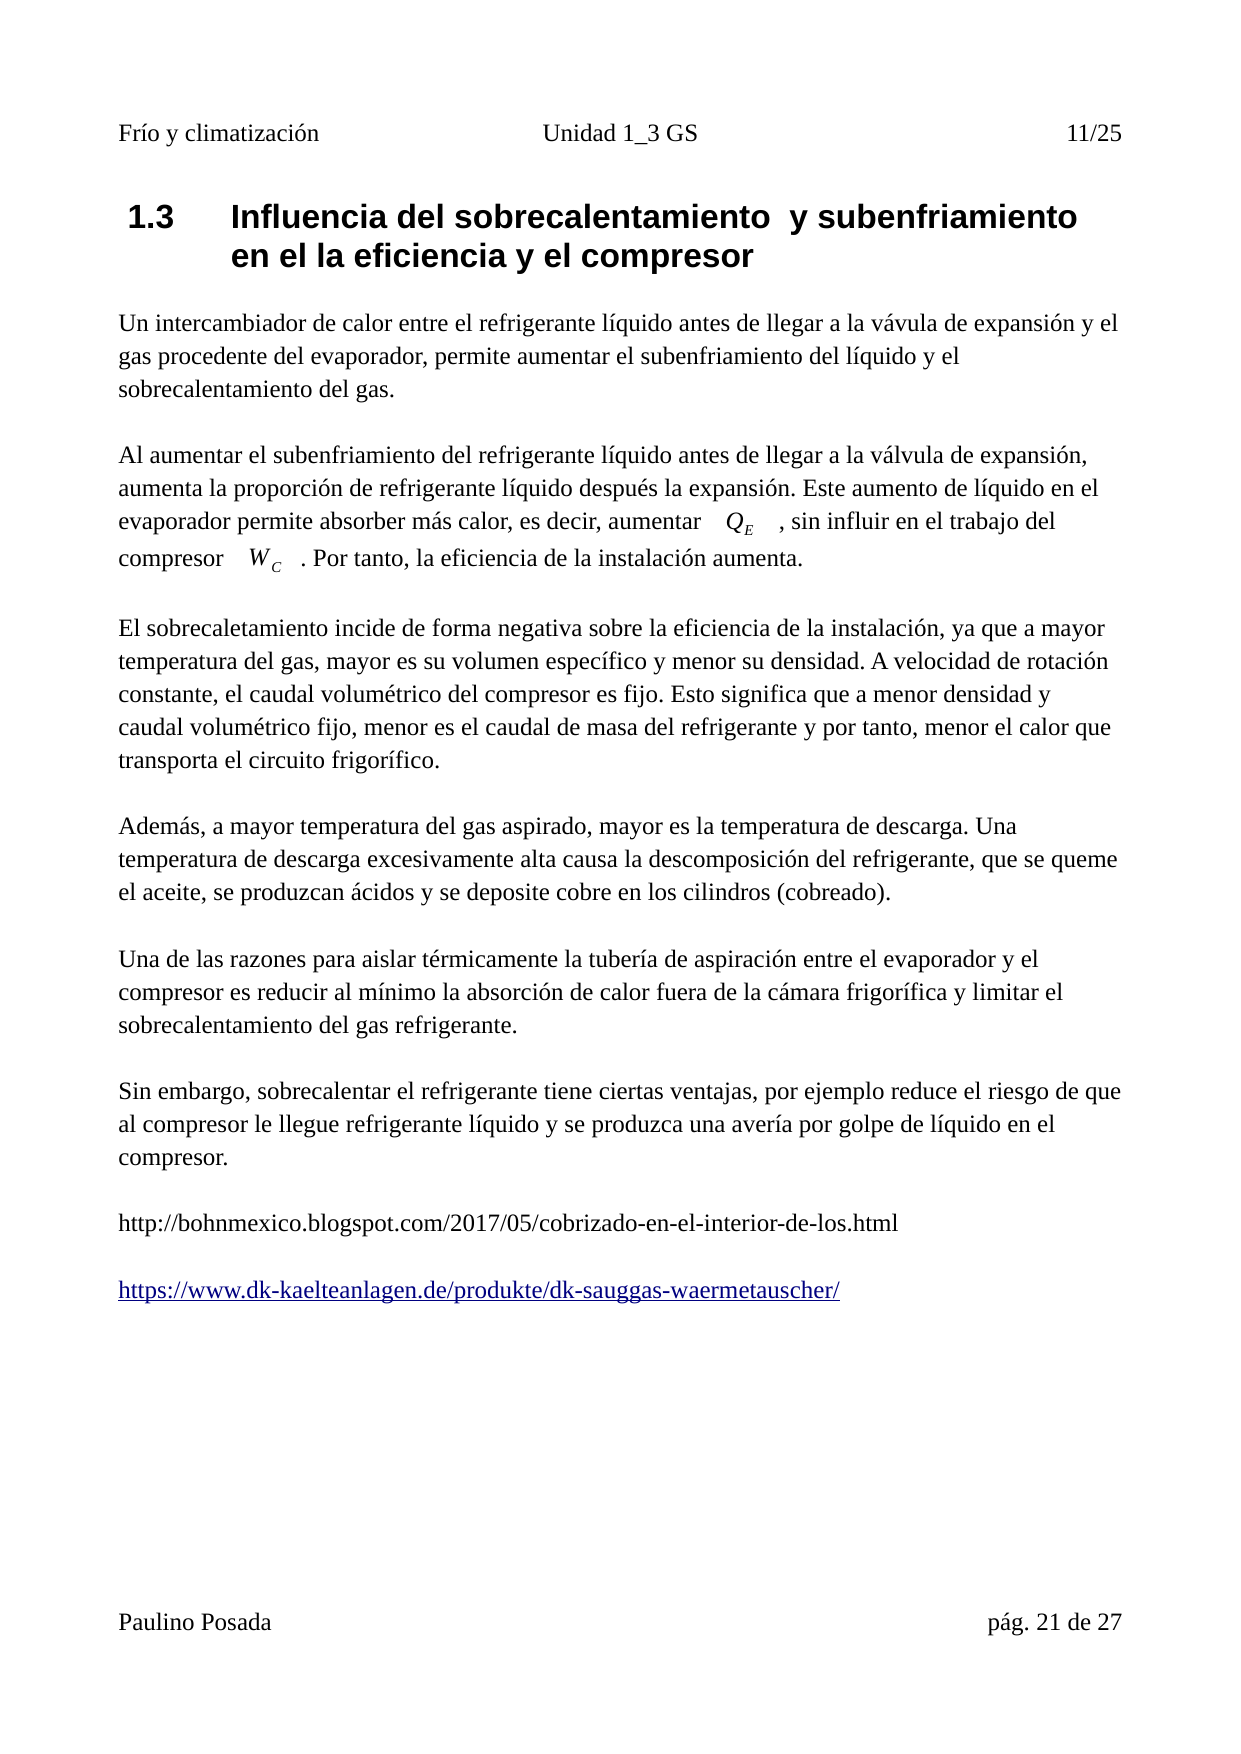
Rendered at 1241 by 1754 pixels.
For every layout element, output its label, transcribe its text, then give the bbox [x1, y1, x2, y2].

text Un intercambiador de calor entre el refrigerante líquido antes de llegar a la vávula de expansión y el gas procedente del evaporador, permite aumentar el subenfriamiento del líquido y el sobrecalentamiento del gas. [118, 308, 1122, 403]
text Una de las razones para aislar térmicamente la tubería de aspiración entre el evaporador y el compresor es reducir al mínimo la absorción de calor fuera de la cámara frigorífica y limitar el sobrecalentamiento del gas refrigerante. [118, 944, 1122, 1038]
text Sin embargo, sobrecalentar el refrigerante tiene ciertas ventajas, por ejemplo reduce el riesgo de que al compresor le llegue refrigerante líquido y se produzca una avería por golpe de líquido en el compresor. [118, 1076, 1122, 1171]
text http://bohnmexico.blogspot.com/2017/05/cobrizado-en-el-interior-de-los.html [118, 1208, 1122, 1237]
text Además, a mayor temperatura del gas aspirado, mayor es la temperatura de descarga. Una temperatura de descarga excesivamente alta causa la descomposición del refrigerante, que se queme el aceite, se produzcan ácidos y se deposite cobre en los cilindros (cobreado). [118, 811, 1122, 906]
subtitle Influencia del sobrecalentamiento y subenfriamiento en el la eficiencia y el compresor [118, 197, 1122, 274]
text Al aumentar el subenfriamiento del refrigerante líquido antes de llegar a la válvula de expansión, aumenta la proporción de refrigerante líquido después la expansión. Este aumento de líquido en el evaporador permite absorber más calor, es decir, aumentar , sin influir en el trabajo del compresor . Por tanto, la eficiencia de la instalación aumenta. [118, 440, 1122, 575]
text https://www.dk-kaelteanlagen.de/produkte/dk-sauggas-waermetauscher/ [118, 1275, 1122, 1304]
text El sobrecaletamiento incide de forma negativa sobre la eficiencia de la instalación, ya que a mayor temperatura del gas, mayor es su volumen específico y menor su densidad. A velocidad de rotación constante, el caudal volumétrico del compresor es fijo. Esto significa que a menor densidad y caudal volumétrico fijo, menor es el caudal de masa del refrigerante y por tanto, menor el calor que transporta el circuito frigorífico. [118, 613, 1122, 774]
